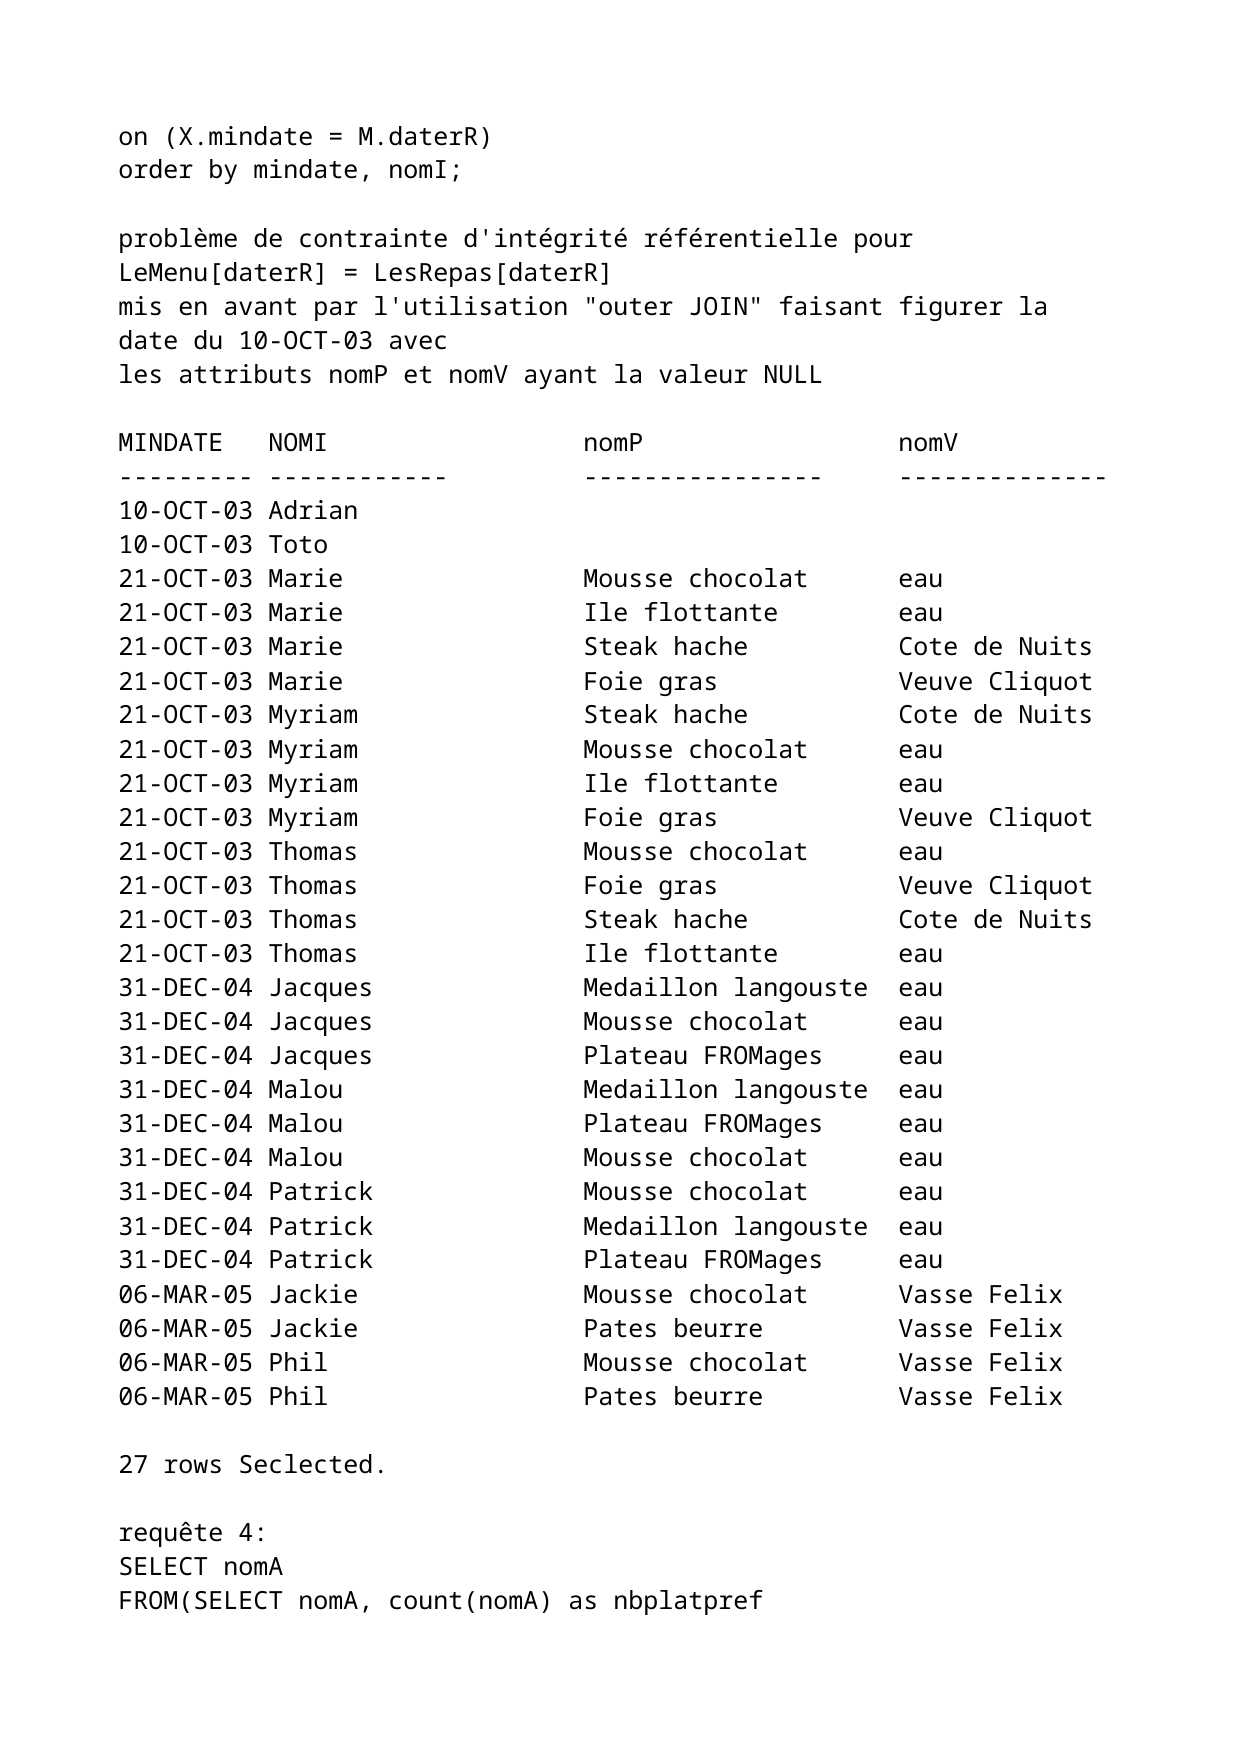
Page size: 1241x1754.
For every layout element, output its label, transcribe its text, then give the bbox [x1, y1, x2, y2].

text 21-OCT-03 Marie Steak hache Cote de Nuits [118, 629, 1122, 663]
text 31-DEC-04 Jacques Medaillon langouste eau [118, 970, 1122, 1004]
text 10-OCT-03 Adrian [118, 493, 1122, 527]
text 21-OCT-03 Marie Foie gras Veuve Cliquot [118, 663, 1122, 697]
text 21-OCT-03 Thomas Mousse chocolat eau [118, 833, 1122, 867]
text 31-DEC-04 Patrick Plateau FROMages eau [118, 1242, 1122, 1276]
text 21-OCT-03 Thomas Foie gras Veuve Cliquot [118, 867, 1122, 902]
text --------- ------------ ---------------- -------------- [118, 459, 1122, 493]
text 06-MAR-05 Phil Pates beurre Vasse Felix [118, 1378, 1122, 1412]
text 21-OCT-03 Marie Ile flottante eau [118, 595, 1122, 629]
text MINDATE NOMI nomP nomV [118, 425, 1122, 459]
text 31-DEC-04 Patrick Medaillon langouste eau [118, 1208, 1122, 1242]
text 21-OCT-03 Thomas Ile flottante eau [118, 936, 1122, 970]
text on (X.mindate = M.daterR) [118, 118, 1122, 152]
text FROM(SELECT nomA, count(nomA) as nbplatpref [118, 1583, 1122, 1617]
text 31-DEC-04 Patrick Mousse chocolat eau [118, 1174, 1122, 1208]
text 06-MAR-05 Jackie Mousse chocolat Vasse Felix [118, 1276, 1122, 1310]
text 21-OCT-03 Myriam Mousse chocolat eau [118, 731, 1122, 765]
text 31-DEC-04 Malou Plateau FROMages eau [118, 1106, 1122, 1140]
text 21-OCT-03 Marie Mousse chocolat eau [118, 561, 1122, 595]
text 31-DEC-04 Jacques Mousse chocolat eau [118, 1004, 1122, 1038]
text requête 4: [118, 1515, 1122, 1549]
text 21-OCT-03 Myriam Foie gras Veuve Cliquot [118, 799, 1122, 833]
text les attributs nomP et nomV ayant la valeur NULL [118, 357, 1122, 391]
text 21-OCT-03 Thomas Steak hache Cote de Nuits [118, 902, 1122, 936]
text 06-MAR-05 Jackie Pates beurre Vasse Felix [118, 1310, 1122, 1344]
text 27 rows Seclected. [118, 1447, 1122, 1481]
text problème de contrainte d'intégrité référentielle pour LeMenu[daterR] = LesRepas[daterR] [118, 220, 1122, 288]
text 21-OCT-03 Myriam Steak hache Cote de Nuits [118, 697, 1122, 731]
text mis en avant par l'utilisation "outer JOIN" faisant figurer la date du 10-OCT-03 avec [118, 288, 1122, 357]
text SELECT nomA [118, 1549, 1122, 1583]
text 31-DEC-04 Jacques Plateau FROMages eau [118, 1038, 1122, 1072]
text order by mindate, nomI; [118, 152, 1122, 186]
text 21-OCT-03 Myriam Ile flottante eau [118, 765, 1122, 799]
text 06-MAR-05 Phil Mousse chocolat Vasse Felix [118, 1344, 1122, 1378]
text 31-DEC-04 Malou Medaillon langouste eau [118, 1072, 1122, 1106]
text 10-OCT-03 Toto [118, 527, 1122, 561]
text 31-DEC-04 Malou Mousse chocolat eau [118, 1140, 1122, 1174]
